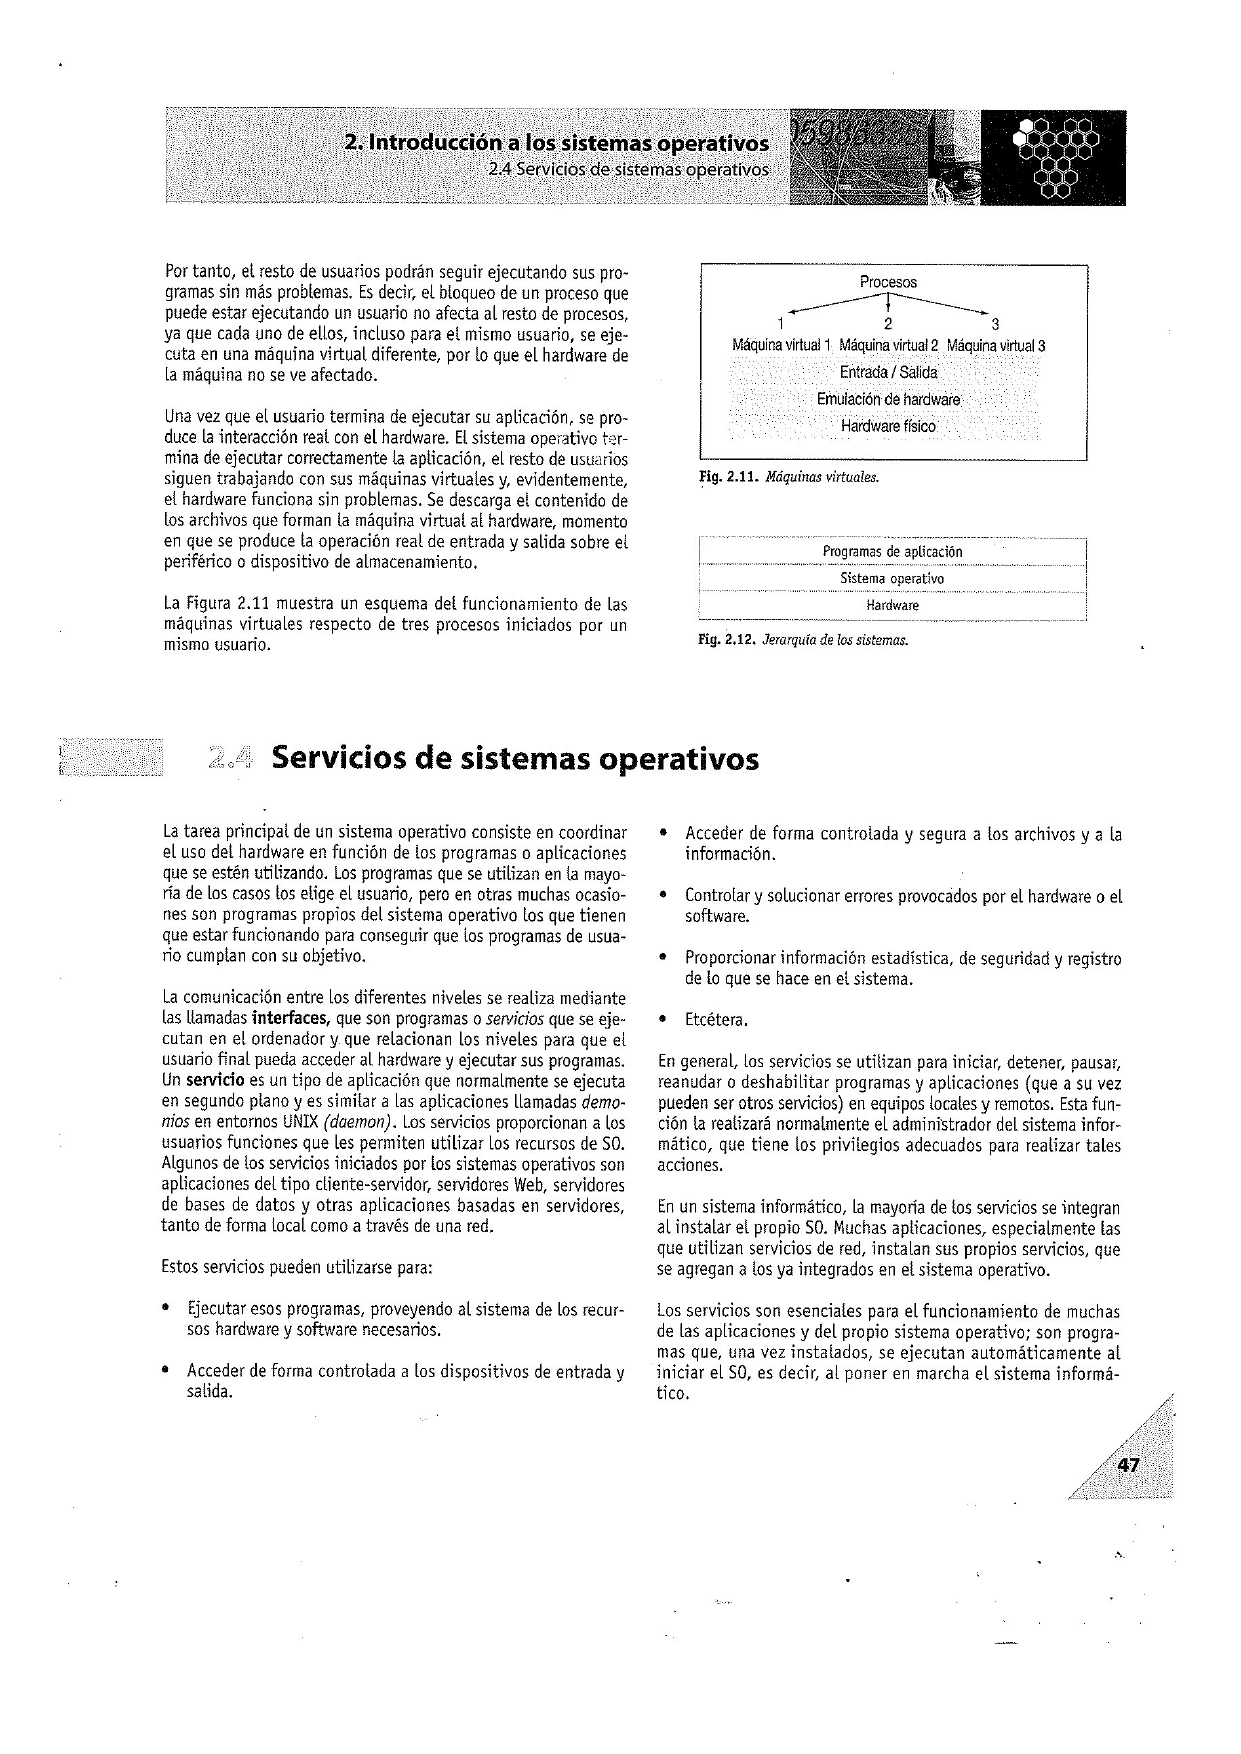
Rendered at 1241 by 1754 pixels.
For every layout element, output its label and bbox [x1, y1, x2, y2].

picture [59, 59, 1182, 1644]
